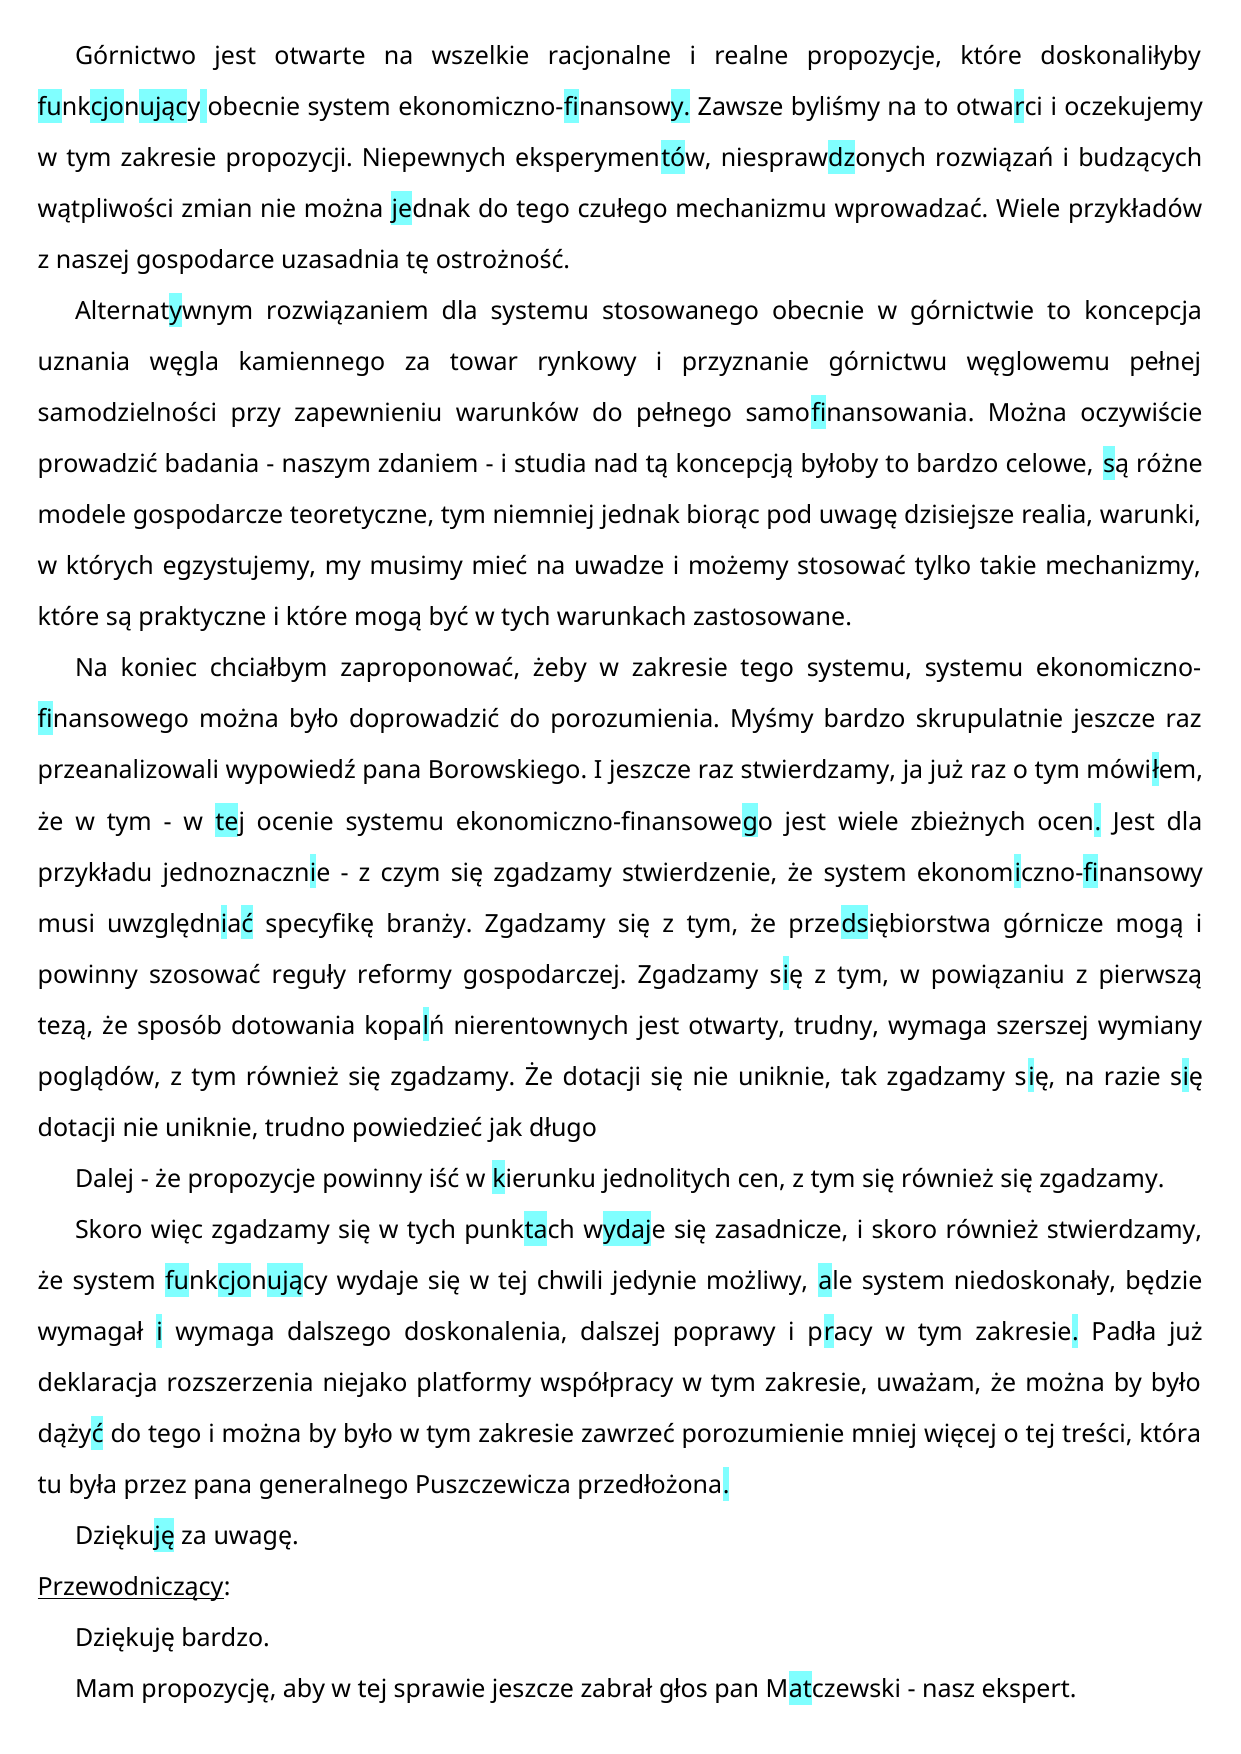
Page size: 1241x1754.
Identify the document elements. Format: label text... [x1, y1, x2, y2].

text Dalej - że propozycje powinny iść w kierunku jednolitych cen, z tym się również się zgadzamy. [37, 1160, 1203, 1194]
text Przewodniczący: [37, 1569, 1203, 1603]
text Dziękuję za uwagę. [37, 1518, 1203, 1552]
text Skoro więc zgadzamy się w tych punktach wydaje się zasadnicze, i skoro również stwierdzamy, że system funkcjonujący wydaje się w tej chwili jedynie możliwy, ale system niedoskonały, będzie wymagał i wymaga dalszego doskonalenia, dalszej poprawy i pracy w tym zakresie. Padła już deklaracja rozszerzenia niejako platformy współpracy w tym zakresie, uważam, że można by było dążyć do tego i można by było w tym zakresie zawrzeć porozumienie mniej więcej o tej treści, która tu była przez pana generalnego Puszczewicza przedłożona. [37, 1211, 1203, 1501]
text Dziękuję bardzo. [37, 1620, 1203, 1654]
text Mam propozycję, aby w tej sprawie jeszcze zabrał głos pan Matczewski - nasz ekspert. [37, 1671, 1203, 1705]
text Na koniec chciałbym zaproponować, żeby w zakresie tego systemu, systemu ekonomiczno-finansowego można było doprowadzić do porozumienia. Myśmy bardzo skrupulatnie jeszcze raz przeanalizowali wypowiedź pana Borowskiego. I jeszcze raz stwierdzamy, ja już raz o tym mówiłem, że w tym - w tej ocenie systemu ekonomiczno-finansowego jest wiele zbieżnych ocen. Jest dla przykładu jednoznacznie - z czym się zgadzamy stwierdzenie, że system ekonomiczno-finansowy musi uwzględniać specyfikę branży. Zgadzamy się z tym, że przedsiębiorstwa górnicze mogą i powinny szosować reguły reformy gospodarczej. Zgadzamy się z tym, w powiązaniu z pierwszą tezą, że sposób dotowania kopalń nierentownych jest otwarty, trudny, wymaga szerszej wymiany poglądów, z tym również się zgadzamy. Że dotacji się nie uniknie, tak zgadzamy się, na razie się dotacji nie uniknie, trudno powiedzieć jak długo [37, 650, 1203, 1143]
text Górnictwo jest otwarte na wszelkie racjonalne i realne propozycje, które doskonaliłyby funkcjonujący obecnie system ekonomiczno-finansowy. Zawsze byliśmy na to otwarci i oczekujemy w tym zakresie propozycji. Niepewnych eksperymentów, niesprawdzonych rozwiązań i budzących wątpliwości zmian nie można jednak do tego czułego mechanizmu wprowadzać. Wiele przykładów z naszej gospodarce uzasadnia tę ostrożność. [37, 37, 1203, 276]
text Alternatywnym rozwiązaniem dla systemu stosowanego obecnie w górnictwie to koncepcja uznania węgla kamiennego za towar rynkowy i przyznanie górnictwu węglowemu pełnej samodzielności przy zapewnieniu warunków do pełnego samofinansowania. Można oczywiście prowadzić badania - naszym zdaniem - i studia nad tą koncepcją byłoby to bardzo celowe, są różne modele gospodarcze teoretyczne, tym niemniej jednak biorąc pod uwagę dzisiejsze realia, warunki, w których egzystujemy, my musimy mieć na uwadze i możemy stosować tylko takie mechanizmy, które są praktyczne i które mogą być w tych warunkach zastosowane. [37, 293, 1203, 633]
